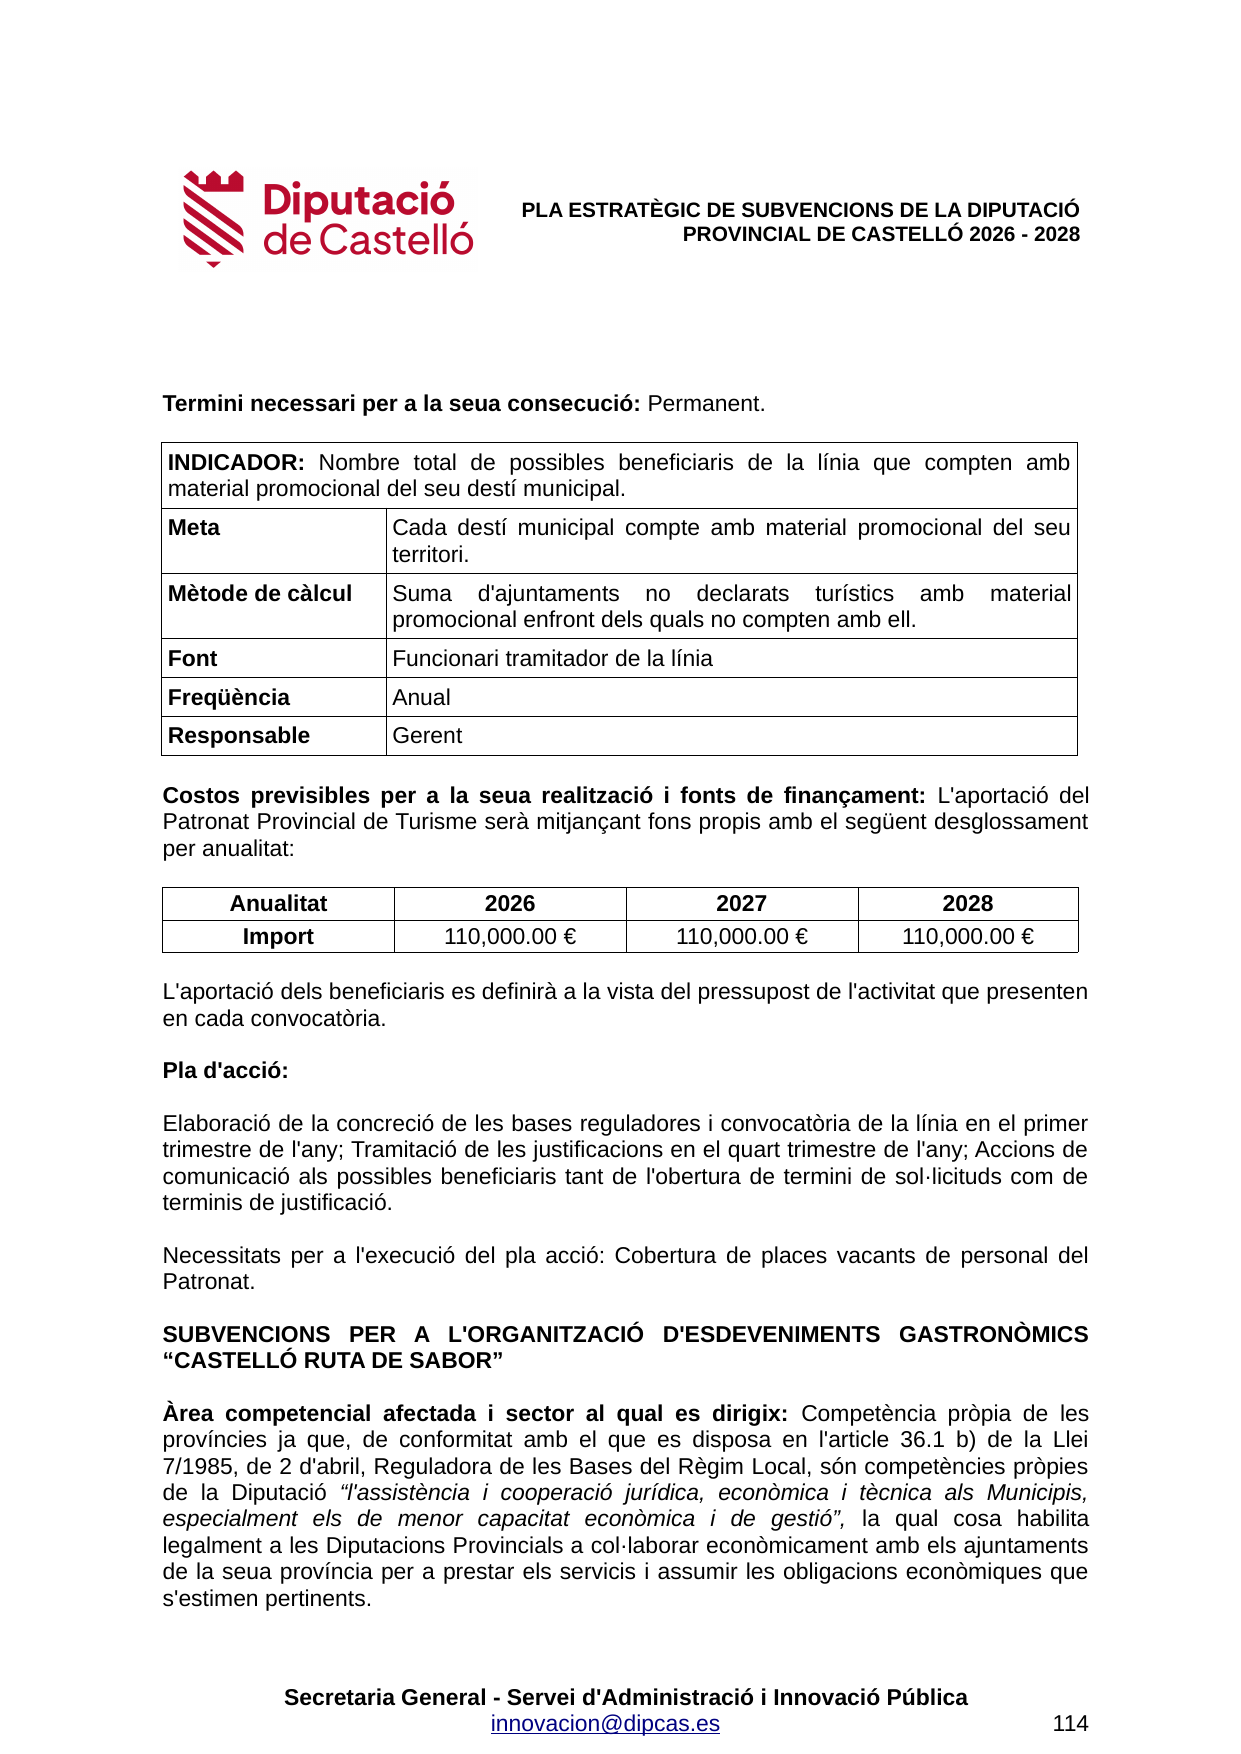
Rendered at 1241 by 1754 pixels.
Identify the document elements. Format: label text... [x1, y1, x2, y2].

table_cell Import [163, 921, 394, 952]
table_header 2026 [395, 888, 626, 919]
text Elaboració de la concreció de les bases reguladores i convocatòria de la línia en el primer trimestre de l'any; Tramitació de les justificacions en el quart trimestre de l'any; Accions de comunicació als possibles beneficiaris tant de l'obertura de termini de sol·licituds com de terminis de justificació. [162, 1110, 1089, 1216]
text Costos previsibles per a la seua realització i fonts de finançament: L'aportació del Patronat Provincial de Turisme serà mitjançant fons propis amb el següent desglossament per anualitat: [162, 782, 1089, 861]
table_header 2028 [859, 888, 1078, 919]
table_header 2027 [627, 888, 858, 919]
table_header INDICADOR: Nombre total de possibles beneficiaris de la línia que compten amb material promocional del seu destí municipal. [162, 443, 1077, 507]
table_cell Anual [387, 678, 1077, 716]
text Necessitats per a l'execució del pla acció: Cobertura de places vacants de personal del Patronat. [162, 1242, 1089, 1294]
text Pla d'acció: [162, 1057, 1089, 1084]
table_cell Gerent [387, 717, 1077, 754]
table_cell Funcionari tramitador de la línia [387, 639, 1077, 677]
picture [178, 167, 478, 272]
table_cell Suma d'ajuntaments no declarats turístics amb material promocional enfront dels quals no compten amb ell. [387, 574, 1077, 638]
text L'aportació dels beneficiaris es definirà a la vista del pressupost de l'activitat que presenten en cada convocatòria. [162, 978, 1089, 1031]
table_cell 110.000,00 € [627, 921, 858, 952]
table_cell 110.000,00 € [859, 921, 1078, 952]
table_cell Font [162, 639, 386, 677]
text SUBVENCIONS PER A L'ORGANITZACIÓ D'ESDEVENIMENTS GASTRONÒMICS “CASTELLÓ RUTA DE SABOR” [162, 1321, 1089, 1374]
table_cell Responsable [162, 717, 386, 754]
table_cell Cada destí municipal compte amb material promocional del seu territori. [387, 509, 1077, 573]
text Termini necessari per a la seua consecució: Permanent. [162, 389, 1089, 416]
table_cell Freqüència [162, 678, 386, 716]
table_header Anualitat [163, 888, 394, 919]
text Àrea competencial afectada i sector al qual es dirigix: Competència pròpia de les províncies ja que, de conformitat amb el que es disposa en l'article 36.1 b) de la Llei 7/1985, de 2 d'abril, Reguladora de les Bases del Règim Local, són competències pròpies de la Diputació “l'assistència i cooperació jurídica, econòmica i tècnica als Municipis, especialment els de menor capacitat econòmica i de gestió”, la qual cosa habilita legalment a les Diputacions Provincials a col·laborar econòmicament amb els ajuntaments de la seua província per a prestar els servicis i assumir les obligacions econòmiques que s'estimen pertinents. [162, 1400, 1089, 1611]
table_cell Mètode de càlcul [162, 574, 386, 638]
table_cell 110.000,00 € [395, 921, 626, 952]
table_cell Meta [162, 509, 386, 573]
